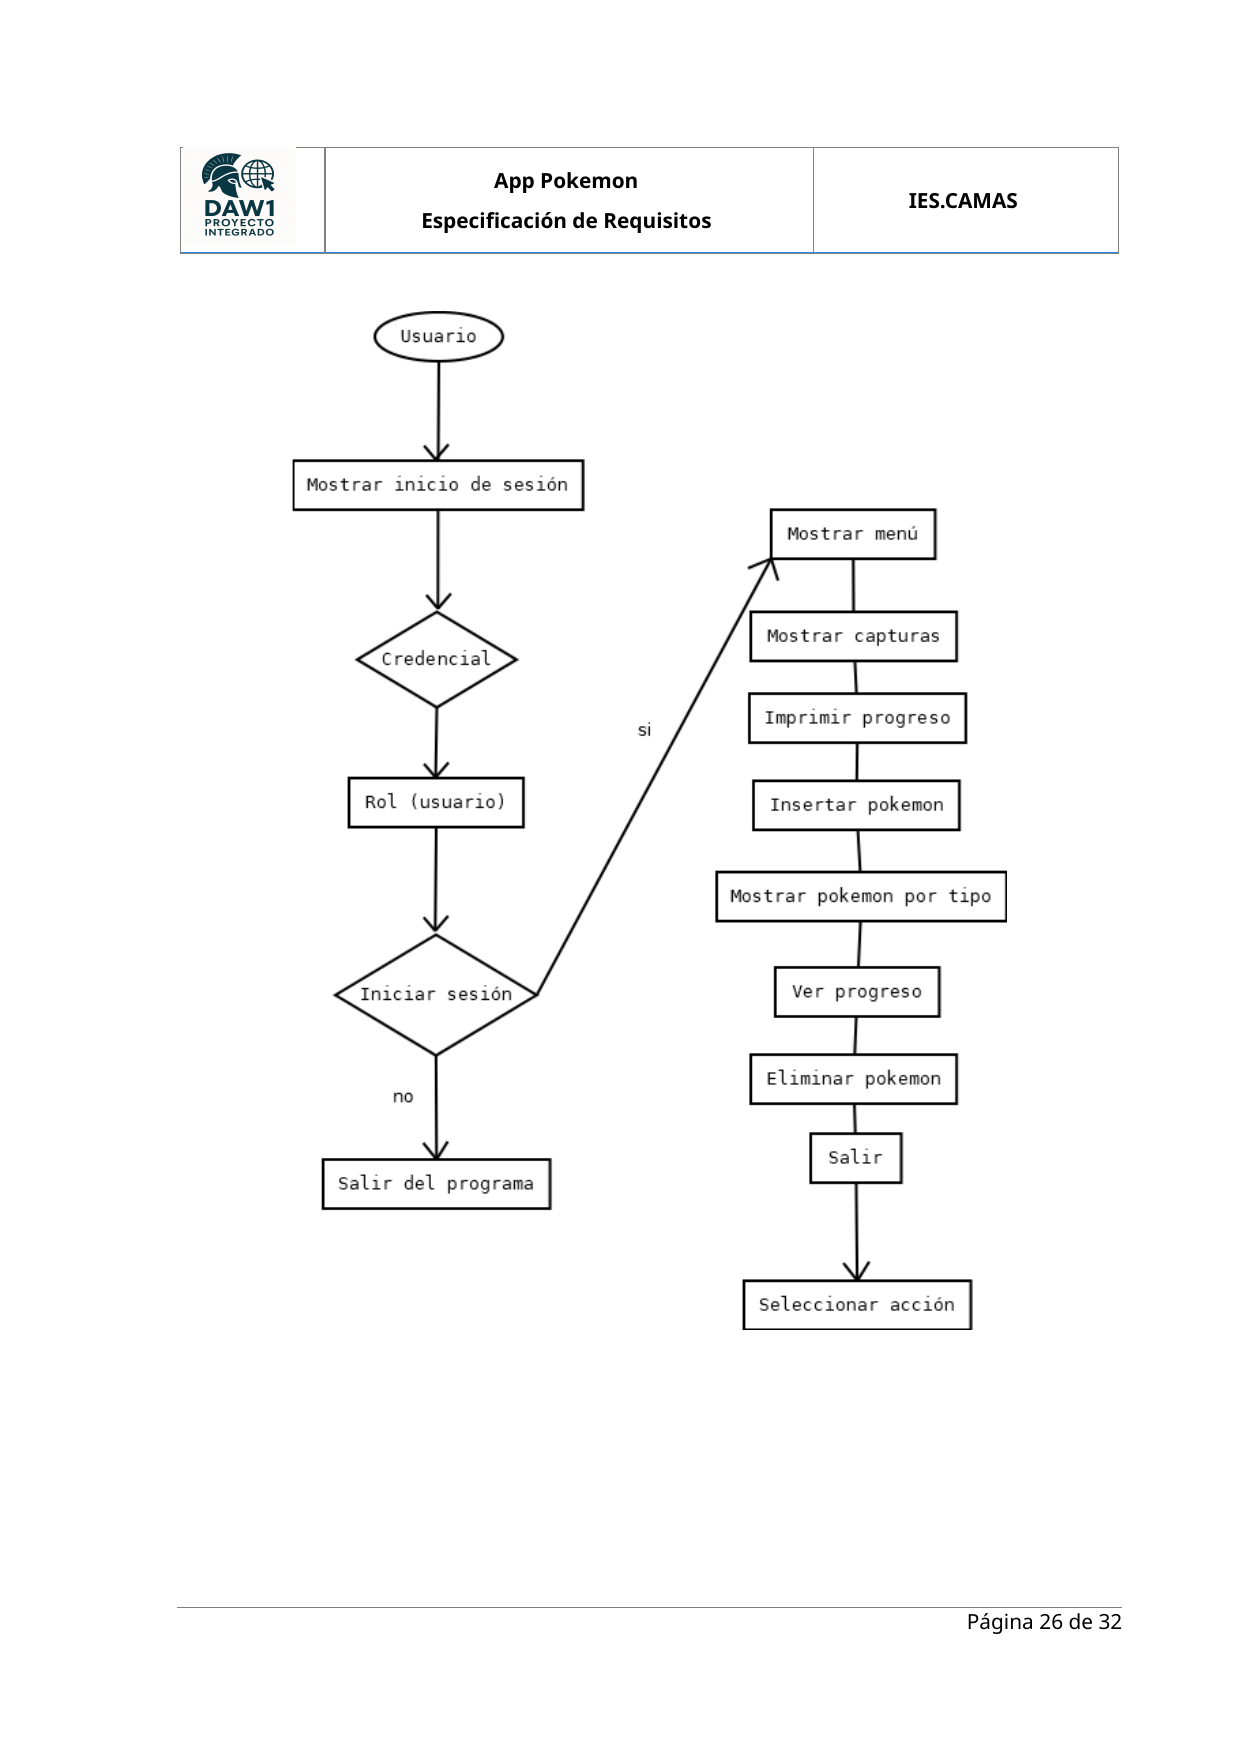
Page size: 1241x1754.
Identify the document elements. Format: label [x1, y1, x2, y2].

picture [183, 147, 296, 246]
picture [292, 311, 1007, 1330]
